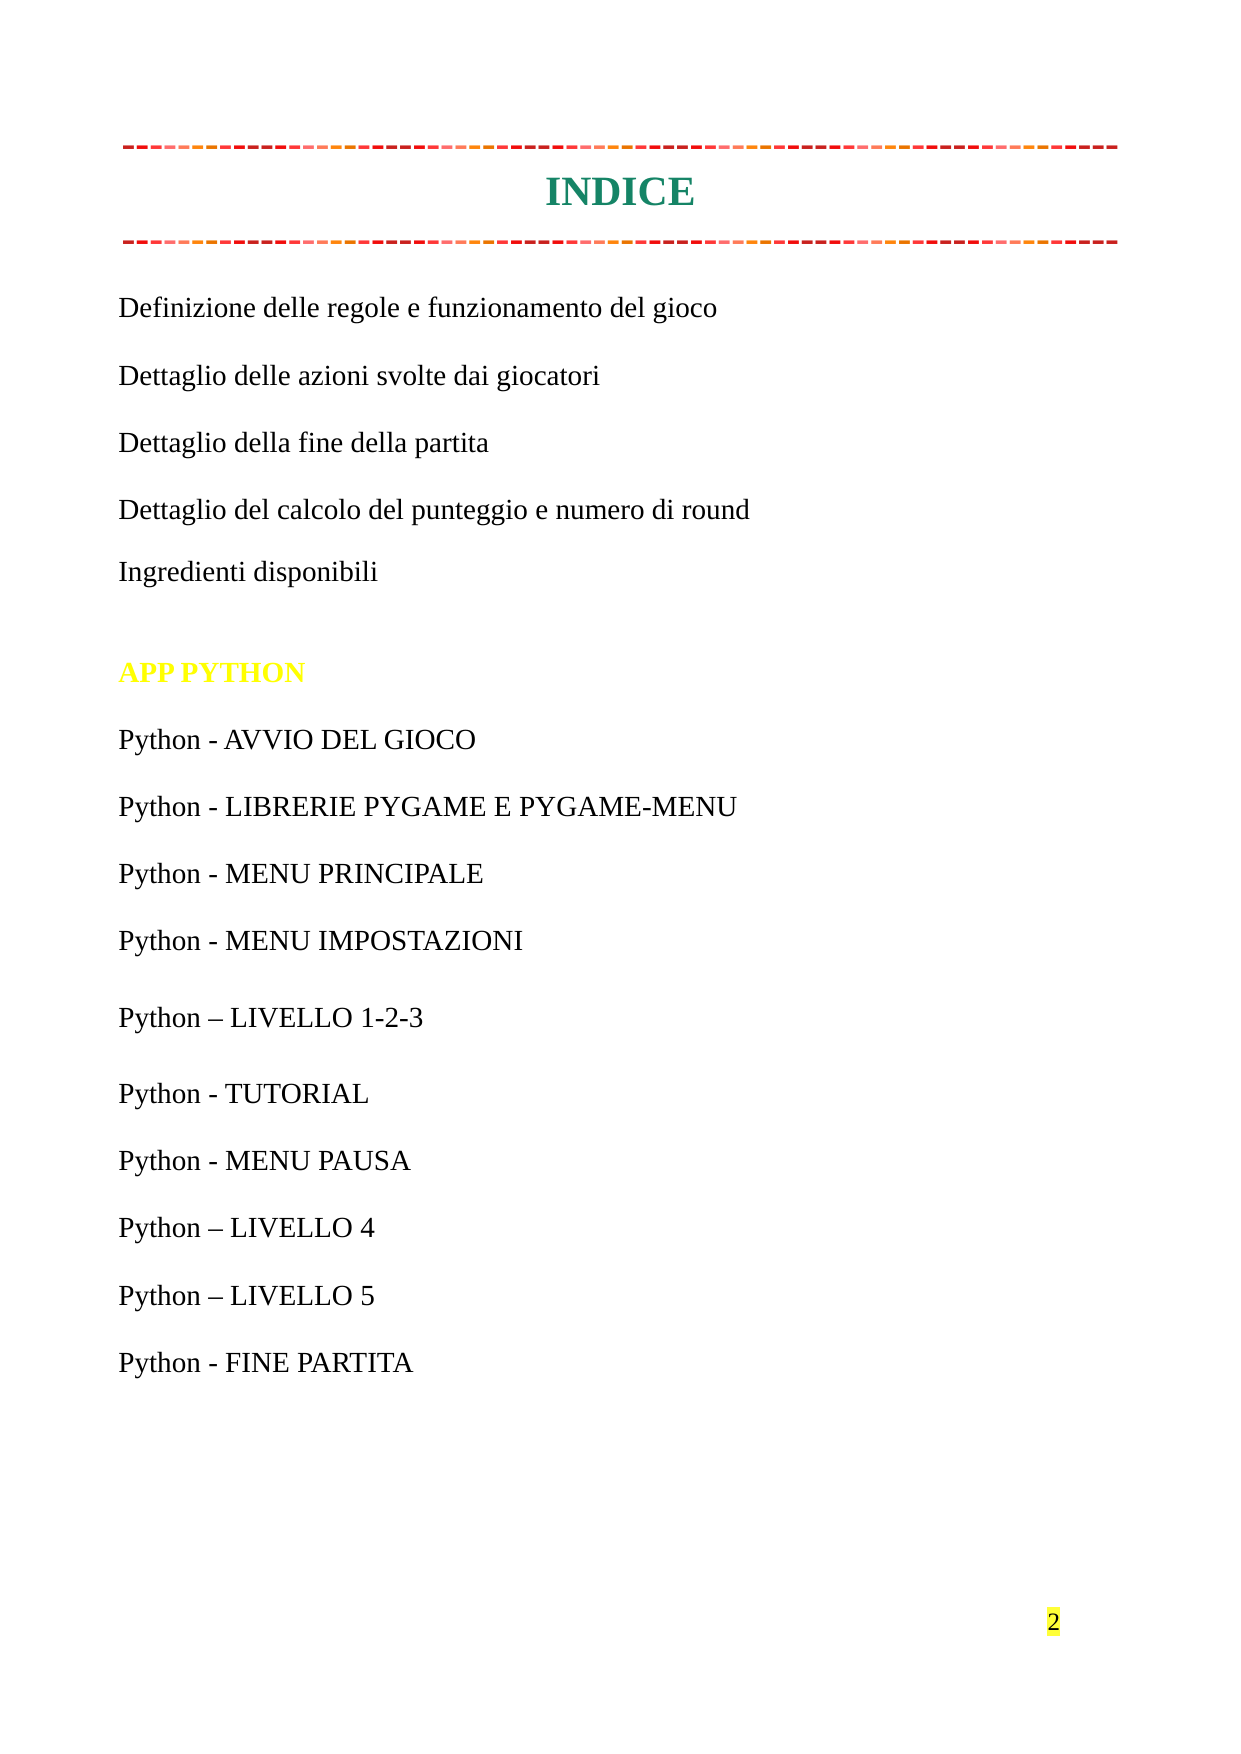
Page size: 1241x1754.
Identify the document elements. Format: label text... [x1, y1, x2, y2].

text Dettaglio delle azioni svolte dai giocatori [118, 358, 1122, 391]
text Python - MENU PRINCIPALE [118, 856, 1122, 889]
text Python – LIVELLO 1-2-3 [118, 1000, 1122, 1033]
text ------------------------------------------------------------------------ [118, 214, 1122, 262]
text Python - TUTORIAL [118, 1076, 1122, 1110]
text Python - MENU IMPOSTAZIONI [118, 923, 1122, 957]
text Python – LIVELLO 4 [118, 1211, 1122, 1244]
text Python – LIVELLO 5 [118, 1278, 1122, 1311]
text Python - LIBRERIE PYGAME E PYGAME-MENU [118, 789, 1122, 822]
text APP PYTHON [118, 655, 1122, 688]
text Python - MENU PAUSA [118, 1143, 1122, 1177]
text ------------------------------------------------------------------------ INDICE [118, 118, 1122, 214]
text Dettaglio della fine della partita [118, 425, 1122, 458]
text Dettaglio del calcolo del punteggio e numero di round [118, 492, 1122, 525]
text Ingredienti disponibili [118, 554, 1122, 588]
text Python - AVVIO DEL GIOCO [118, 722, 1122, 755]
text Definizione delle regole e funzionamento del gioco [118, 291, 1122, 324]
text Python - FINE PARTITA [118, 1345, 1122, 1378]
